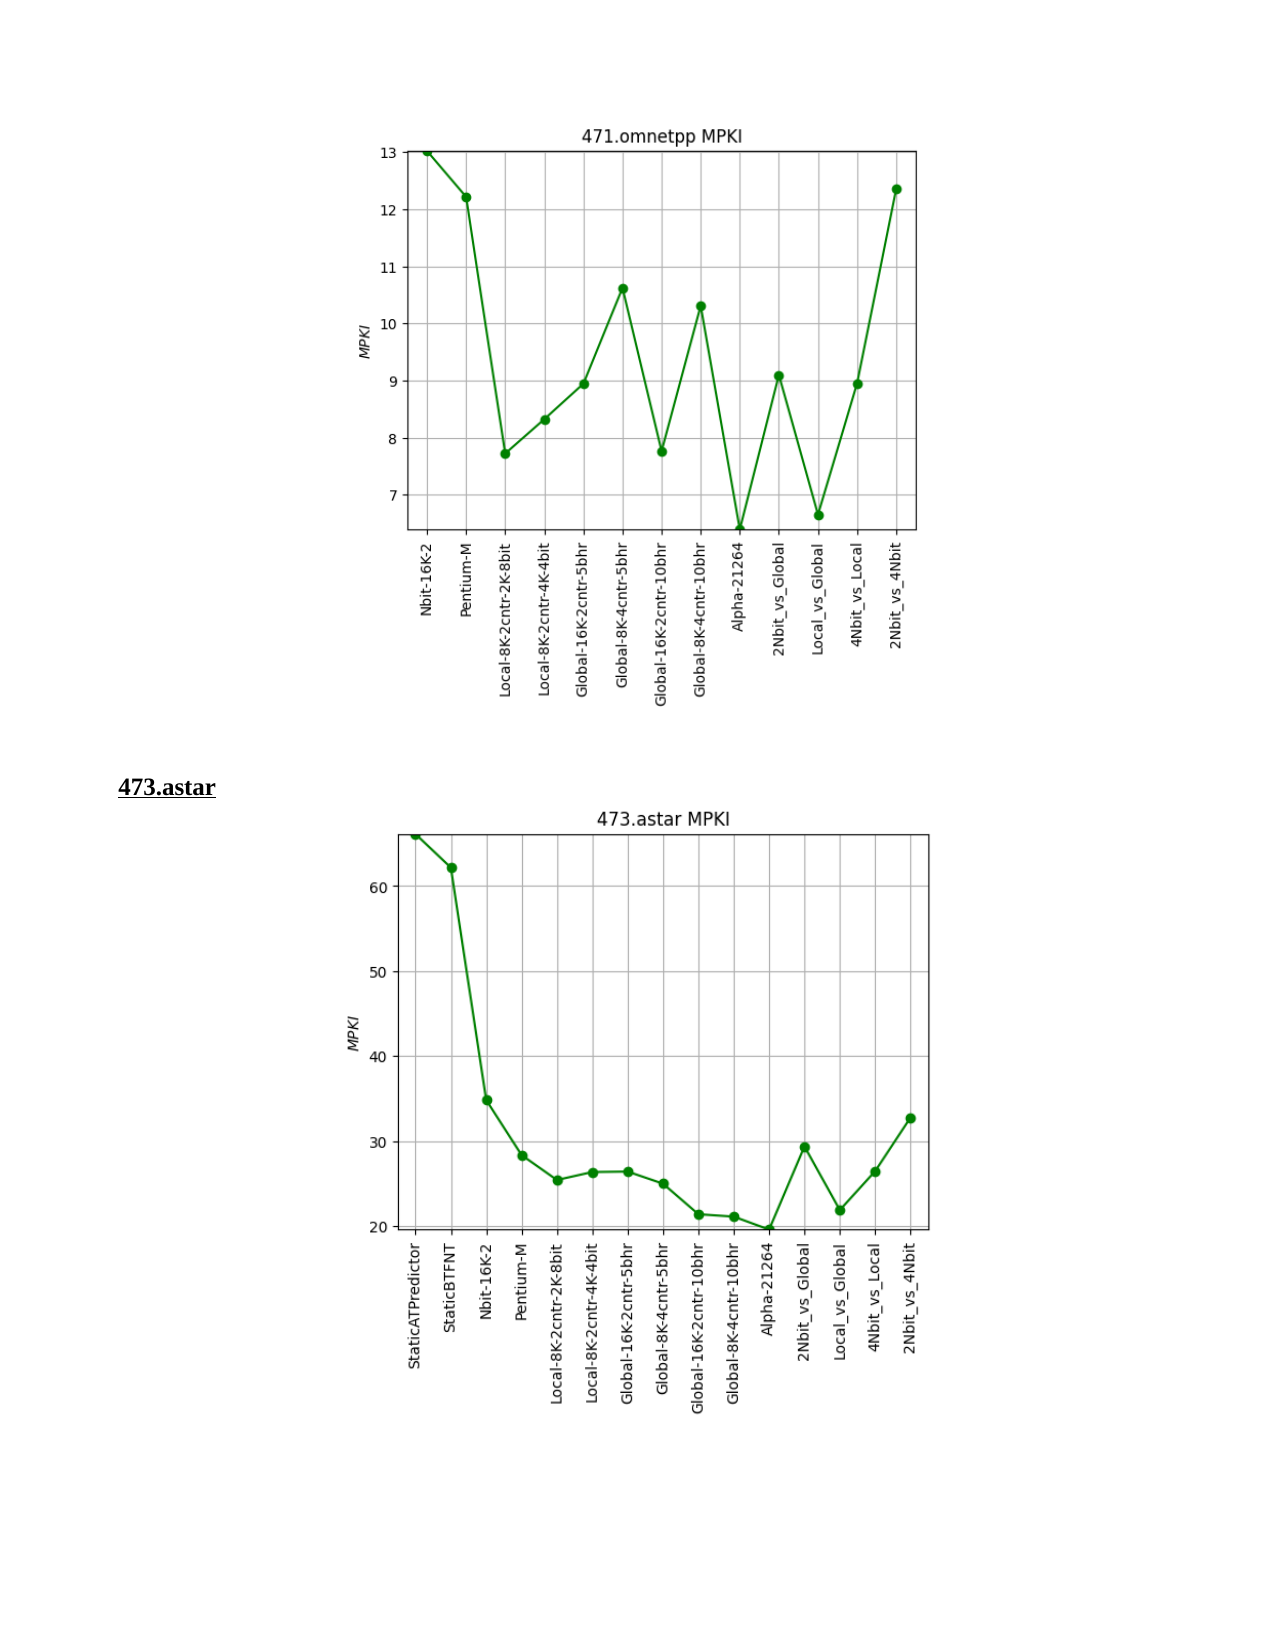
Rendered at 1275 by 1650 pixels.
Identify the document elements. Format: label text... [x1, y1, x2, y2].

picture [349, 118, 926, 715]
text 473.astar [118, 772, 1157, 801]
picture [337, 800, 938, 1423]
